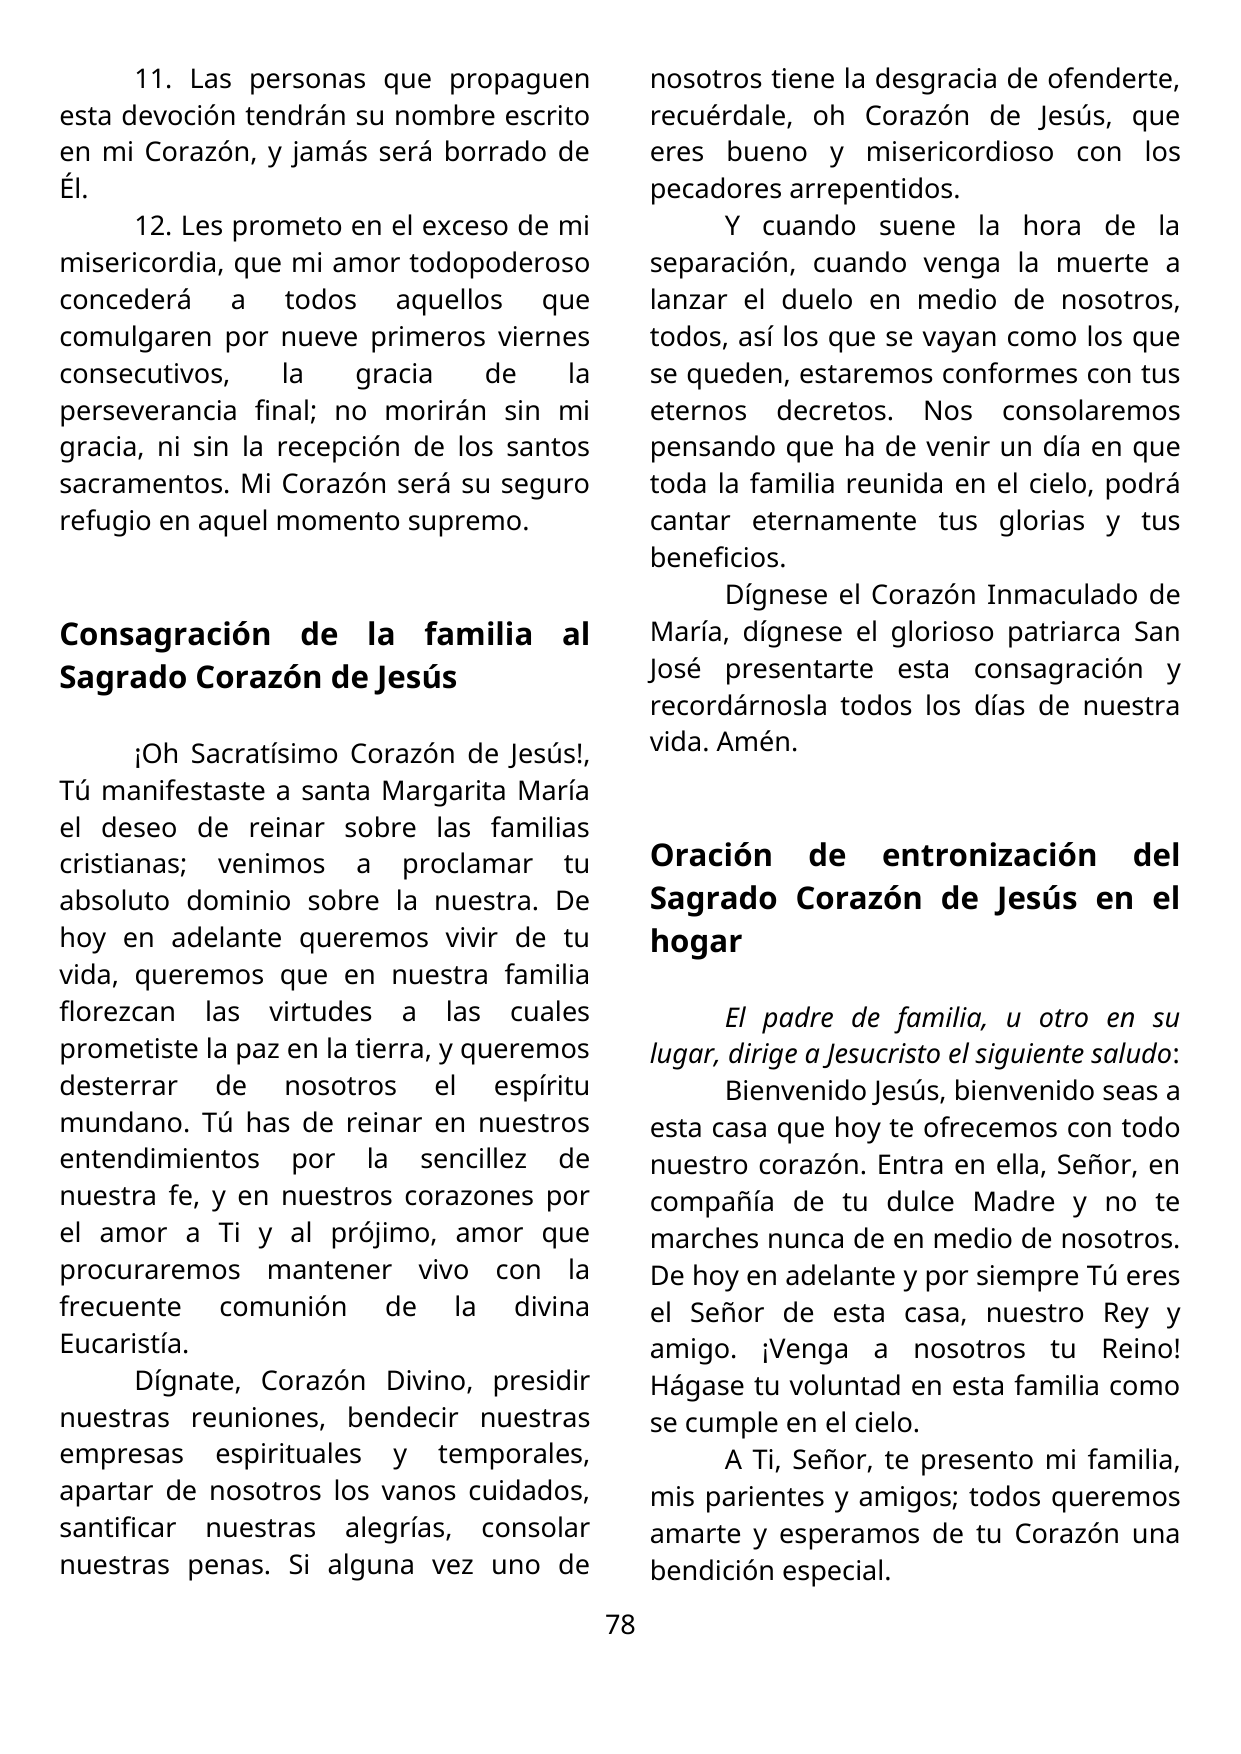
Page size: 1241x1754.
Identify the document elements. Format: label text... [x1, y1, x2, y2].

subtitle El padre de familia, u otro en su lugar, dirige a Jesucristo el siguiente saludo: [649, 998, 1181, 1072]
subtitle A Ti, Señor, te presento mi familia, mis parientes y amigos; todos queremos amarte y esperamos de tu Corazón una bendición especial. [649, 1441, 1181, 1588]
subtitle Y cuando suene la hora de la separación, cuando venga la muerte a lanzar el duelo en medio de nosotros, todos, así los que se vayan como los que se queden, estaremos conformes con tus eternos decretos. Nos consolaremos pensando que ha de venir un día en que toda la familia reunida en el cielo, podrá cantar eternamente tus glorias y tus beneficios. [649, 207, 1181, 575]
subtitle ¡Oh Sacratísimo Corazón de Jesús!, Tú manifestaste a santa Margarita María el deseo de reinar sobre las familias cristianas; venimos a proclamar tu absoluto dominio sobre la nuestra. De hoy en adelante queremos vivir de tu vida, queremos que en nuestra familia florezcan las virtudes a las cuales prometiste la paz en la tierra, y queremos desterrar de nosotros el espíritu mundano. Tú has de reinar en nuestros entendimientos por la sencillez de nuestra fe, y en nuestros corazones por el amor a Ti y al prójimo, amor que procuraremos mantener vivo con la frecuente comunión de la divina Eucaristía. [59, 734, 591, 1361]
subtitle Consagración de la familia al Sagrado Corazón de Jesús [59, 612, 591, 697]
subtitle Oración de entronización del Sagrado Corazón de Jesús en el hogar [649, 833, 1181, 961]
subtitle Dígnate, Corazón Divino, presidir nuestras reuniones, bendecir nuestras empresas espirituales y temporales, apartar de nosotros los vanos cuidados, santificar nuestras alegrías, consolar nuestras penas. Si alguna vez uno de [59, 1361, 591, 1582]
subtitle 12. Les prometo en el exceso de mi misericordia, que mi amor todopoderoso concederá a todos aquellos que comulgaren por nueve primeros viernes consecutivos, la gracia de la perseverancia final; no morirán sin mi gracia, ni sin la recepción de los santos sacramentos. Mi Corazón será su seguro refugio en aquel momento supremo. [59, 207, 591, 538]
subtitle 11. Las personas que propaguen esta devoción tendrán su nombre escrito en mi Corazón, y jamás será borrado de Él. [59, 59, 591, 207]
subtitle Dígnese el Corazón Inmaculado de María, dígnese el glorioso patriarca San José presentarte esta consagración y recordárnosla todos los días de nuestra vida. Amén. [649, 575, 1181, 760]
subtitle Bienvenido Jesús, bienvenido seas a esta casa que hoy te ofrecemos con todo nuestro corazón. Entra en ella, Señor, en compañía de tu dulce Madre y no te marches nunca de en medio de nosotros. De hoy en adelante y por siempre Tú eres el Señor de esta casa, nuestro Rey y amigo. ¡Venga a nosotros tu Reino! Hágase tu voluntad en esta familia como se cumple en el cielo. [649, 1072, 1181, 1441]
subtitle nosotros tiene la desgracia de ofenderte, recuérdale, oh Corazón de Jesús, que eres bueno y misericordioso con los pecadores arrepentidos. [649, 59, 1181, 207]
